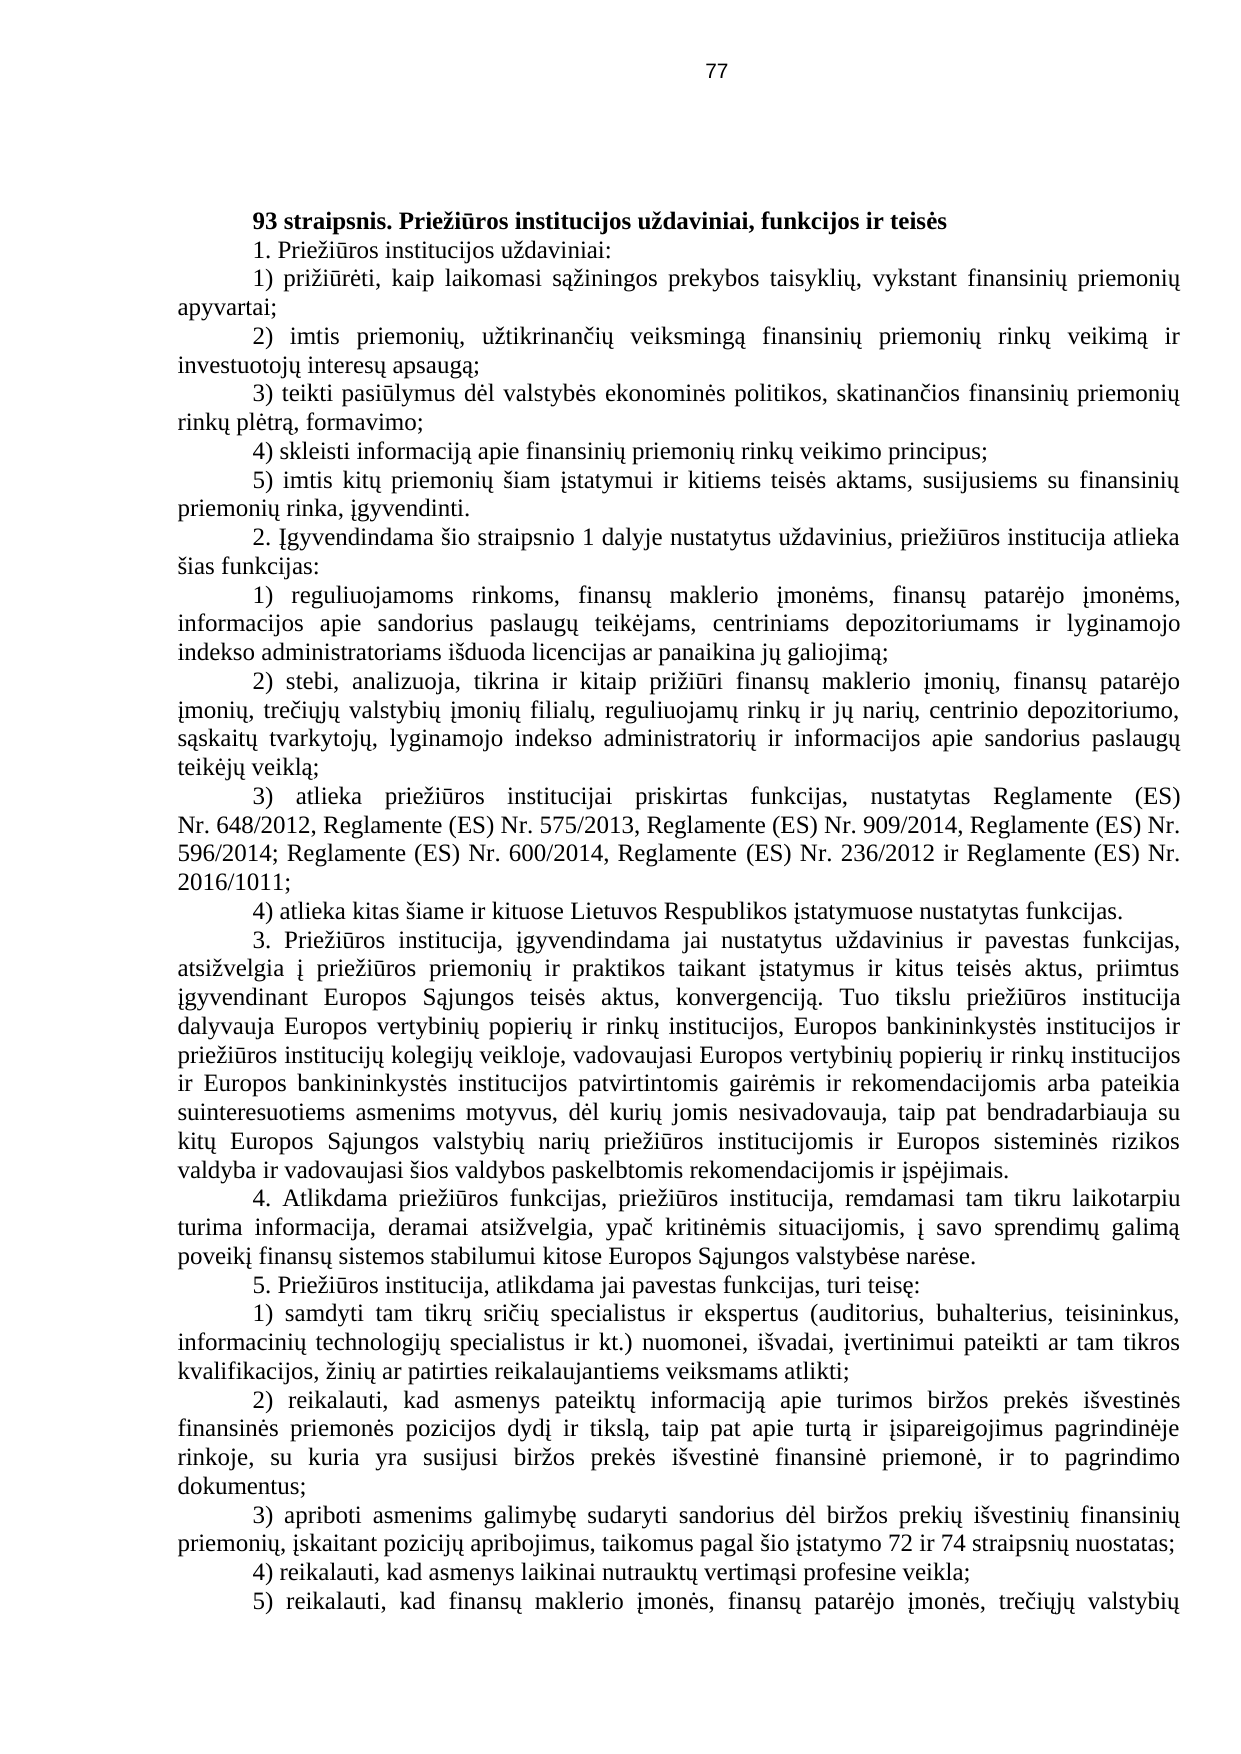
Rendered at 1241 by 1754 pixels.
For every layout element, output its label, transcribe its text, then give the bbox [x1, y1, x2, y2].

text 3) teikti pasiūlymus dėl valstybės ekonominės politikos, skatinančios finansinių priemonių rinkų plėtrą, formavimo; [177, 378, 1181, 436]
text 1) prižiūrėti, kaip laikomasi sąžiningos prekybos taisyklių, vykstant finansinių priemonių apyvartai; [177, 263, 1181, 321]
text 3) apriboti asmenims galimybę sudaryti sandorius dėl biržos prekių išvestinių finansinių priemonių, įskaitant pozicijų apribojimus, taikomus pagal šio įstatymo 72 ir 74 straipsnių nuostatas; [177, 1500, 1181, 1557]
text 2) imtis priemonių, užtikrinančių veiksmingą finansinių priemonių rinkų veikimą ir investuotojų interesų apsaugą; [177, 321, 1181, 378]
text 3) atlieka priežiūros institucijai priskirtas funkcijas, nustatytas Reglamente (ES) Nr. 648/2012, Reglamente (ES) Nr. 575/2013, Reglamente (ES) Nr. 909/2014, Reglamente (ES) Nr. 596/2014; Reglamente (ES) Nr. 600/2014, Reglamente (ES) Nr. 236/2012 ir Reglamente (ES) Nr. 2016/1011; [177, 781, 1181, 896]
text 4) reikalauti, kad asmenys laikinai nutrauktų vertimąsi profesine veikla; [177, 1557, 1181, 1586]
text 2) stebi, analizuoja, tikrina ir kitaip prižiūri finansų maklerio įmonių, finansų patarėjo įmonių, trečiųjų valstybių įmonių filialų, reguliuojamų rinkų ir jų narių, centrinio depozitoriumo, sąskaitų tvarkytojų, lyginamojo indekso administratorių ir informacijos apie sandorius paslaugų teikėjų veiklą; [177, 666, 1181, 781]
text 4) atlieka kitas šiame ir kituose Lietuvos Respublikos įstatymuose nustatytas funkcijas. [177, 896, 1181, 925]
text 1. Priežiūros institucijos uždaviniai: [177, 235, 1181, 263]
text 5) imtis kitų priemonių šiam įstatymui ir kitiems teisės aktams, susijusiems su finansinių priemonių rinka, įgyvendinti. [177, 465, 1181, 522]
text 1) reguliuojamoms rinkoms, finansų maklerio įmonėms, finansų patarėjo įmonėms, informacijos apie sandorius paslaugų teikėjams, centriniams depozitoriumams ir lyginamojo indekso administratoriams išduoda licencijas ar panaikina jų galiojimą; [177, 580, 1181, 666]
text 2. Įgyvendindama šio straipsnio 1 dalyje nustatytus uždavinius, priežiūros institucija atlieka šias funkcijas: [177, 522, 1181, 580]
text 1) samdyti tam tikrų sričių specialistus ir ekspertus (auditorius, buhalterius, teisininkus, informacinių technologijų specialistus ir kt.) nuomonei, išvadai, įvertinimui pateikti ar tam tikros kvalifikacijos, žinių ar patirties reikalaujantiems veiksmams atlikti; [177, 1298, 1181, 1385]
text 5) reikalauti, kad finansų maklerio įmonės, finansų patarėjo įmonės, trečiųjų valstybių [177, 1586, 1181, 1615]
text 93 straipsnis. Priežiūros institucijos uždaviniai, funkcijos ir teisės [177, 206, 1181, 235]
text 3. Priežiūros institucija, įgyvendindama jai nustatytus uždavinius ir pavestas funkcijas, atsižvelgia į priežiūros priemonių ir praktikos taikant įstatymus ir kitus teisės aktus, priimtus įgyvendinant Europos Sąjungos teisės aktus, konvergenciją. Tuo tikslu priežiūros institucija dalyvauja Europos vertybinių popierių ir rinkų institucijos, Europos bankininkystės institucijos ir priežiūros institucijų kolegijų veikloje, vadovaujasi Europos vertybinių popierių ir rinkų institucijos ir Europos bankininkystės institucijos patvirtintomis gairėmis ir rekomendacijomis arba pateikia suinteresuotiems asmenims motyvus, dėl kurių jomis nesivadovauja, taip pat bendradarbiauja su kitų Europos Sąjungos valstybių narių priežiūros institucijomis ir Europos sisteminės rizikos valdyba ir vadovaujasi šios valdybos paskelbtomis rekomendacijomis ir įspėjimais. [177, 925, 1181, 1183]
text 4) skleisti informaciją apie finansinių priemonių rinkų veikimo principus; [177, 436, 1181, 465]
text 4. Atlikdama priežiūros funkcijas, priežiūros institucija, remdamasi tam tikru laikotarpiu turima informacija, deramai atsižvelgia, ypač kritinėmis situacijomis, į savo sprendimų galimą poveikį finansų sistemos stabilumui kitose Europos Sąjungos valstybėse narėse. [177, 1183, 1181, 1270]
text 5. Priežiūros institucija, atlikdama jai pavestas funkcijas, turi teisę: [177, 1270, 1181, 1298]
text 2) reikalauti, kad asmenys pateiktų informaciją apie turimos biržos prekės išvestinės finansinės priemonės pozicijos dydį ir tikslą, taip pat apie turtą ir įsipareigojimus pagrindinėje rinkoje, su kuria yra susijusi biržos prekės išvestinė finansinė priemonė, ir to pagrindimo dokumentus; [177, 1385, 1181, 1500]
